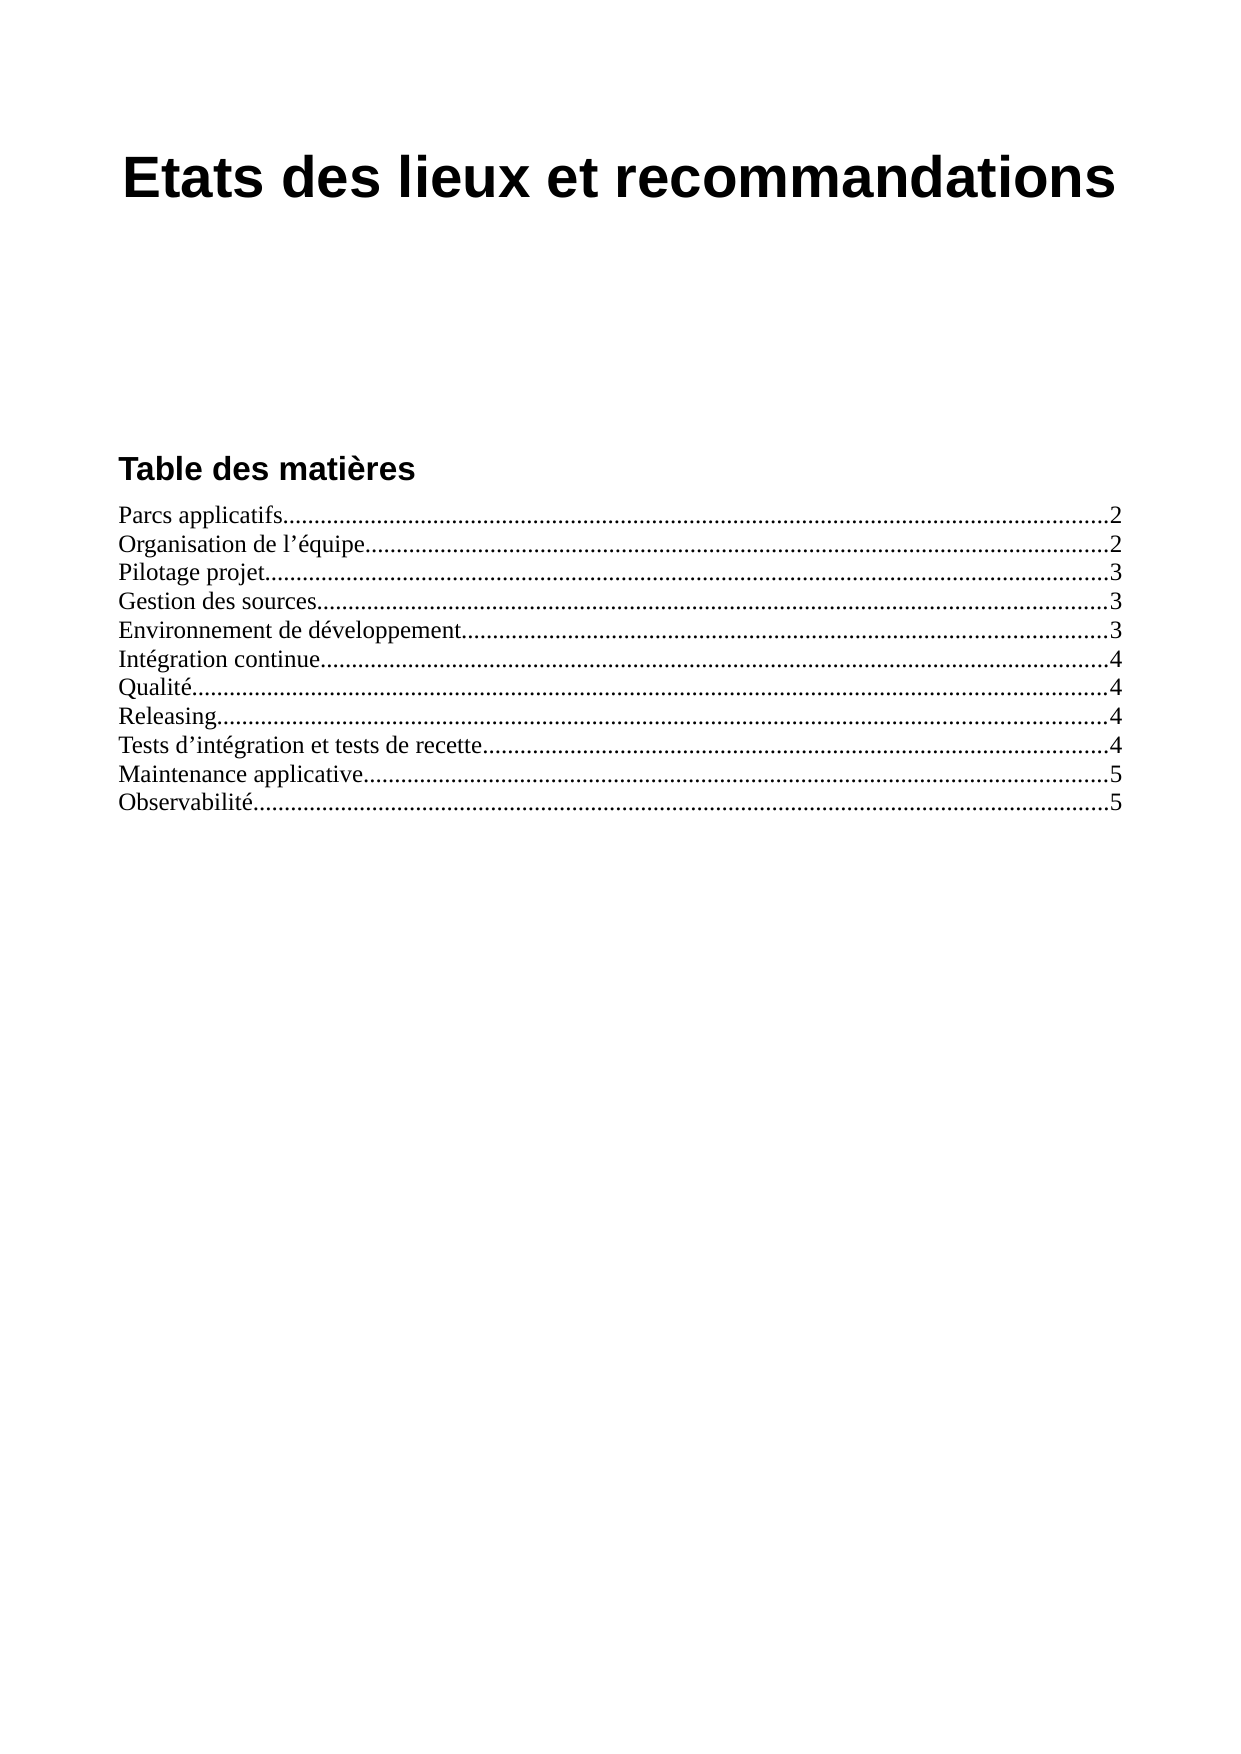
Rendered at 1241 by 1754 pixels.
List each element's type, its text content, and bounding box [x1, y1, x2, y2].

text Tests d’intégration et tests de recette 4 [118, 730, 1122, 759]
text Releasing 4 [118, 701, 1122, 730]
text Gestion des sources 3 [118, 586, 1122, 615]
text Observabilité 5 [118, 787, 1122, 816]
text Organisation de l’équipe 2 [118, 529, 1122, 557]
text Maintenance applicative 5 [118, 759, 1122, 787]
text Qualité 4 [118, 672, 1122, 701]
title Etats des lieux et recommandations [118, 143, 1122, 210]
text Environnement de développement 3 [118, 615, 1122, 644]
text Parcs applicatifs 2 [118, 500, 1122, 529]
text Pilotage projet 3 [118, 557, 1122, 586]
subtitle Table des matières [118, 449, 1122, 487]
text Intégration continue 4 [118, 644, 1122, 672]
